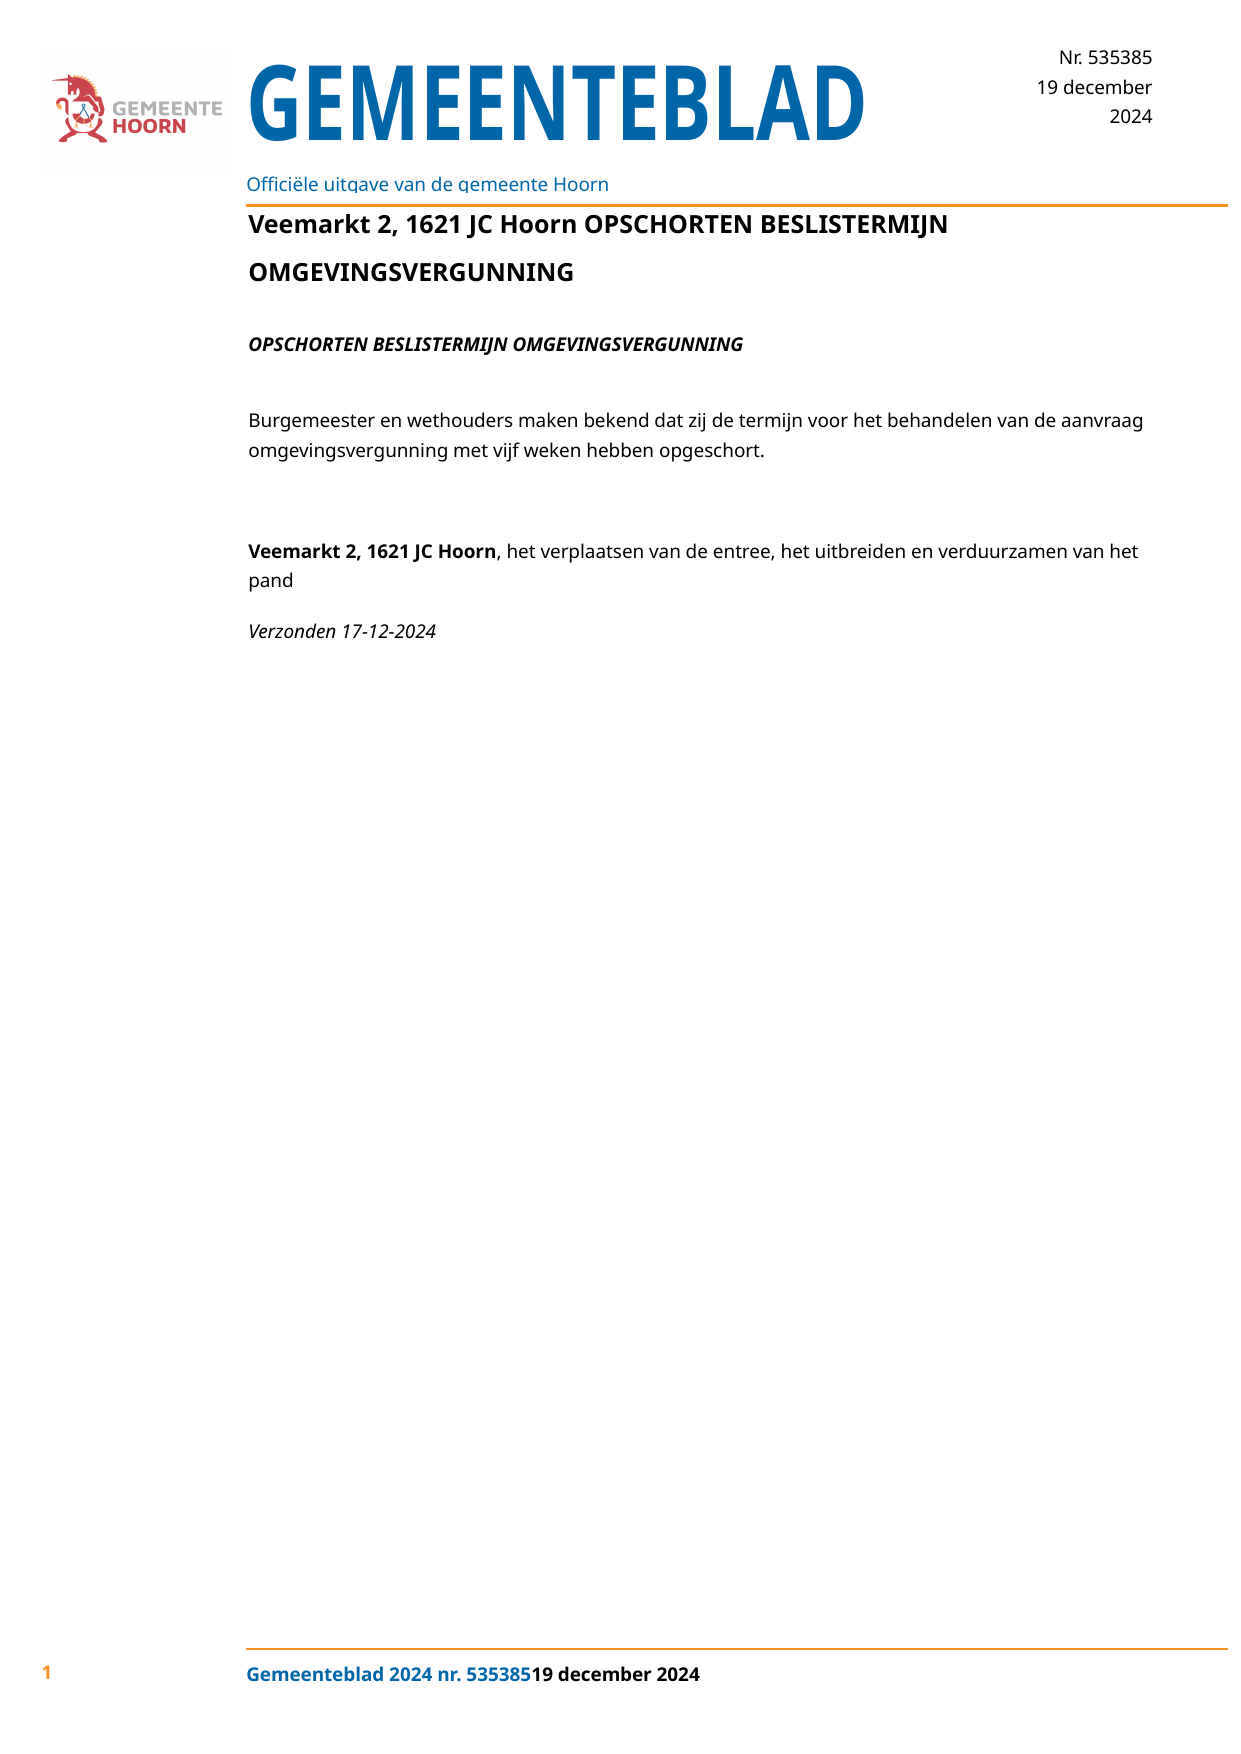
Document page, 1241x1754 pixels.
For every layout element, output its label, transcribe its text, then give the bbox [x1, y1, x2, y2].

text Burgemeester en wethouders maken bekend dat zij de termijn voor het behandelen van de aanvraag omgevingsvergunning met vijf weken hebben opgeschort. [248, 408, 1152, 463]
text Verzonden 17-12-2024 [248, 618, 1152, 644]
picture [41, 47, 231, 172]
text Veemarkt 2, 1621 JC Hoorn OPSCHORTEN BESLISTERMIJN OMGEVINGSVERGUNNING [248, 207, 1152, 288]
text OPSCHORTEN BESLISTERMIJN OMGEVINGSVERGUNNING [248, 331, 1152, 357]
text Veemarkt 2, 1621 JC Hoorn, het verplaatsen van de entree, het uitbreiden en verduurzamen van het pand [248, 538, 1152, 593]
